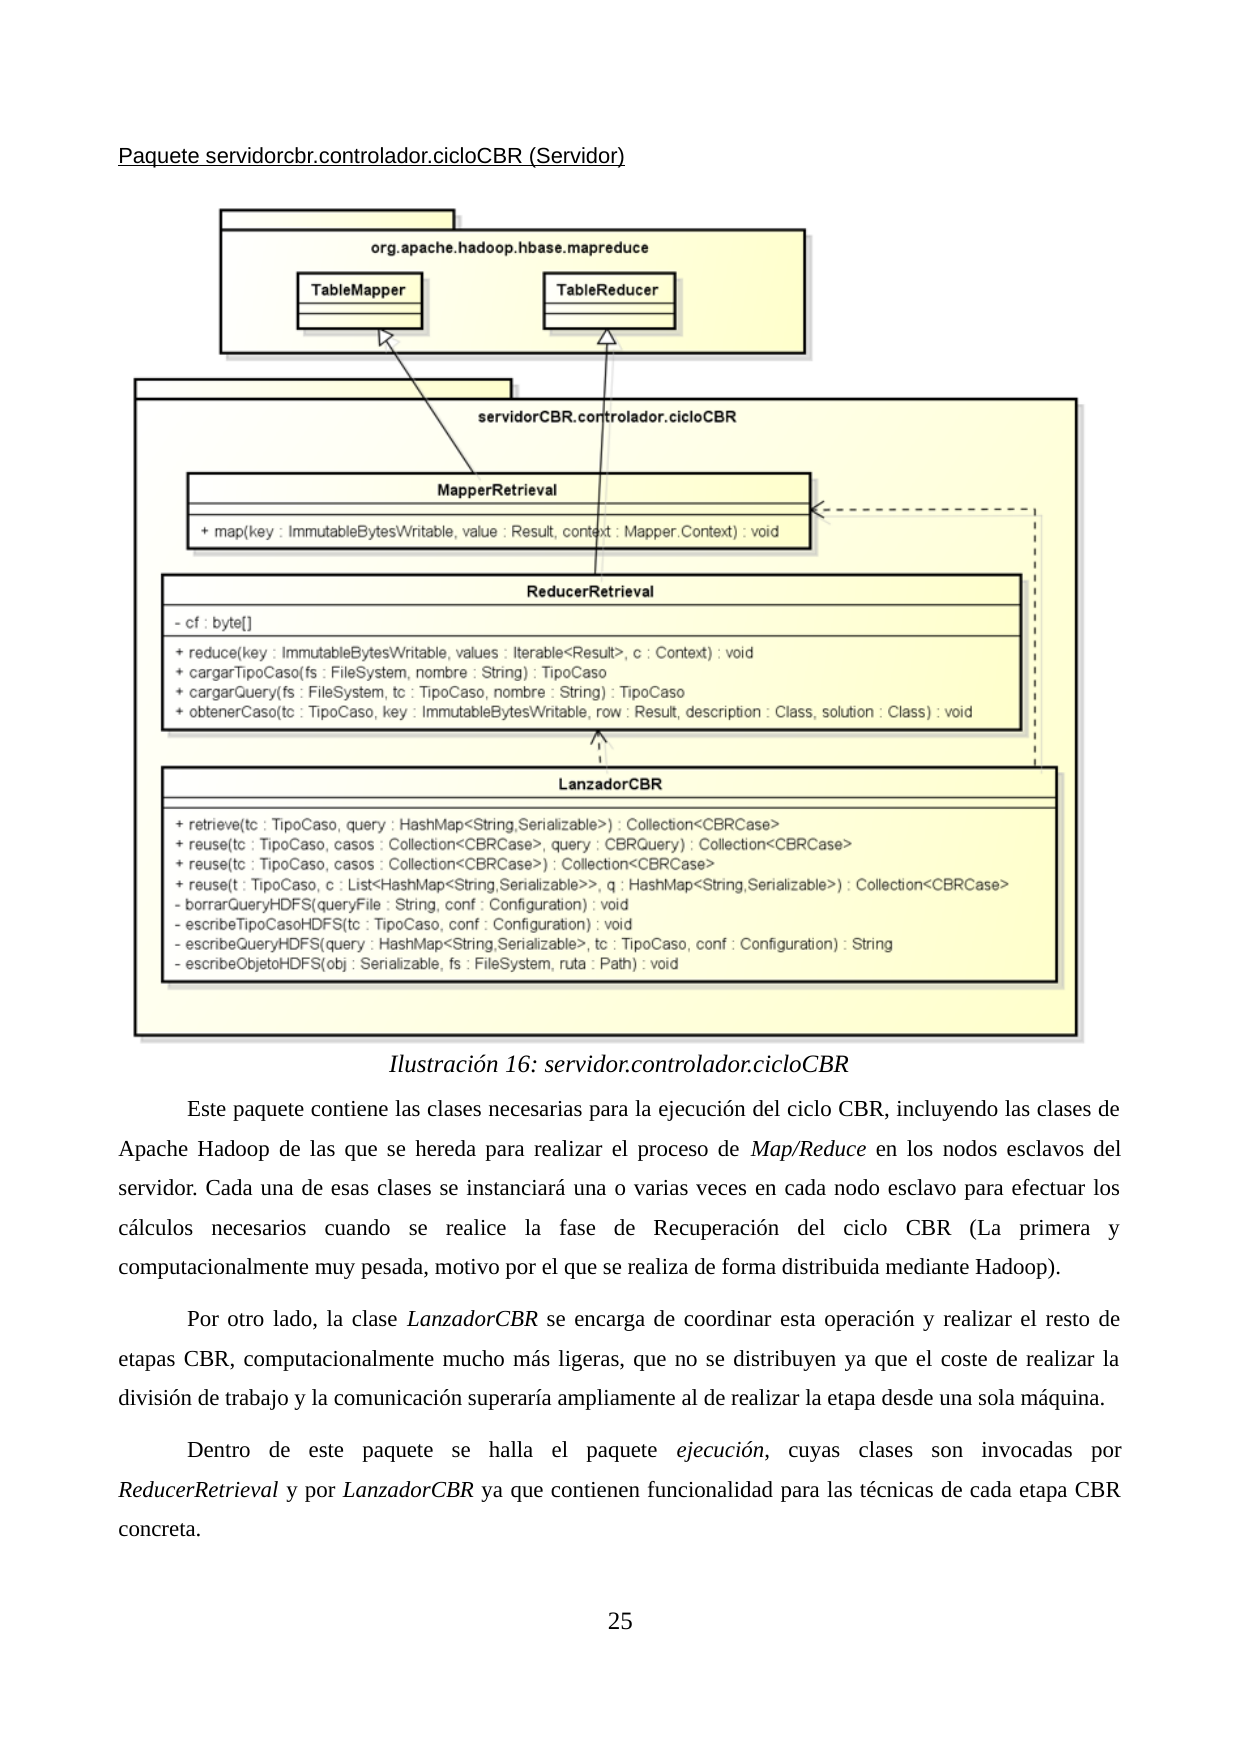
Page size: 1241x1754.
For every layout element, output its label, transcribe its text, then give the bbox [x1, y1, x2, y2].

text Por otro lado, la clase LanzadorCBR se encarga de coordinar esta operación y realizar el resto de etapas CBR, computacionalmente mucho más ligeras, que no se distribuyen ya que el coste de realizar la división de trabajo y la comunicación superaría ampliamente al de realizar la etapa desde una sola máquina. [118, 1305, 1122, 1411]
text Este paquete contiene las clases necesarias para la ejecución del ciclo CBR, incluyendo las clases de Apache Hadoop de las que se hereda para realizar el proceso de Map/Reduce en los nodos esclavos del servidor. Cada una de esas clases se instanciará una o varias veces en cada nodo esclavo para efectuar los cálculos necesarios cuando se realice la fase de Recuperación del ciclo CBR (La primera y computacionalmente muy pesada, motivo por el que se realiza de forma distribuida mediante Hadoop). [118, 1078, 1122, 1279]
picture [118, 193, 1092, 1049]
subtitle Paquete servidorcbr.controlador.cicloCBR (Servidor) [118, 143, 1122, 168]
text Ilustración 16: servidor.controlador.cicloCBR [118, 1049, 1122, 1078]
text [118, 181, 1122, 193]
text Dentro de este paquete se halla el paquete ejecución, cuyas clases son invocadas por ReducerRetrieval y por LanzadorCBR ya que contienen funcionalidad para las técnicas de cada etapa CBR concreta. [118, 1436, 1122, 1541]
